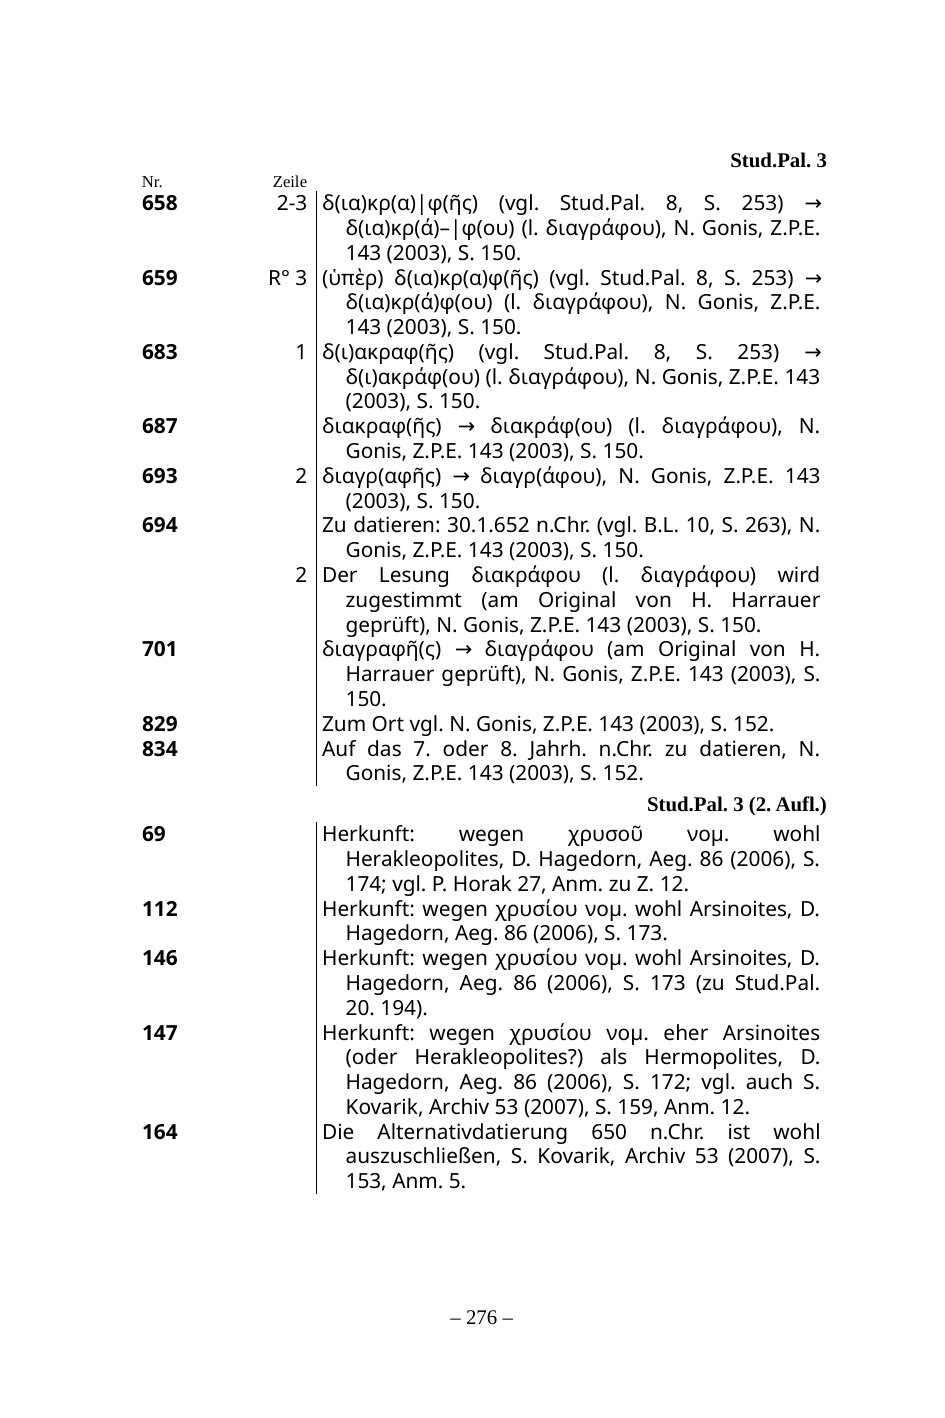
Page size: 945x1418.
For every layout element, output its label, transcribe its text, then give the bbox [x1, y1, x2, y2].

table_cell (ὑπὲρ) δ(ια)κρ(α)φ(ῆς) (vgl. Stud.Pal. 8, S. 253) → δ(ια)κρ(ά)φ(ου) (l. διαγράφου), N. Gonis, Z.P.E. 143 (2003), S. 150. [317, 265, 827, 339]
table_cell [224, 414, 316, 463]
table_cell Herkunft: wegen χρυσίου νομ. wohl Arsinoites, D. Hagedorn, Aeg. 86 (2006), S. 173. [317, 896, 827, 946]
table_cell 687 [136, 414, 224, 463]
table_cell 2 [224, 464, 316, 513]
table_cell 693 [136, 464, 224, 513]
table_cell R° 3 [224, 265, 316, 339]
table_cell 164 [136, 1119, 316, 1194]
table_cell 658 [136, 191, 224, 265]
table_cell 2 [224, 563, 316, 637]
table_cell 146 [136, 946, 316, 1020]
table_cell 694 [136, 513, 316, 563]
table_cell 1 [224, 340, 316, 414]
table_header 69 [136, 822, 316, 896]
table_cell 683 [136, 340, 224, 414]
table_cell [136, 563, 224, 637]
table_cell Auf das 7. oder 8. Jahrh. n.Chr. zu datieren, N. Gonis, Z.P.E. 143 (2003), S. 152. [317, 736, 827, 786]
subtitle Stud.Pal. 3 (2. Aufl.) [136, 792, 827, 816]
table_cell διαγραφῆ(ς) → διαγράφου (am Original von H. Harrauer geprüft), N. Gonis, Z.P.E. 143 (2003), S. 150. [317, 637, 827, 711]
table_cell διακραφ(ῆς) → διακράφ(ου) (l. διαγράφου), N. Gonis, Z.P.E. 143 (2003), S. 150. [317, 414, 827, 463]
table_cell Zum Ort vgl. N. Gonis, Z.P.E. 143 (2003), S. 152. [317, 711, 827, 736]
table_cell Herkunft: wegen χρυσίου νομ. wohl Arsinoites, D. Hagedorn, Aeg. 86 (2006), S. 173 (zu Stud.Pal. 20. 194). [317, 946, 827, 1020]
table_cell 659 [136, 265, 224, 339]
table_cell 2-3 [224, 191, 316, 265]
table_cell 147 [136, 1020, 316, 1119]
table_cell 829 [136, 711, 316, 736]
table_cell Zu datieren: 30.1.652 n.Chr. (vgl. B.L. 10, S. 263), N. Gonis, Z.P.E. 143 (2003), S. 150. [317, 513, 827, 563]
table_cell δ(ι)ακραφ(ῆς) (vgl. Stud.Pal. 8, S. 253) → δ(ι)ακράφ(ου) (l. διαγράφου), N. Gonis, Z.P.E. 143 (2003), S. 150. [317, 340, 827, 414]
table_cell δ(ια)κρ(α)|φ(ῆς) (vgl. Stud.Pal. 8, S. 253) → δ(ια)κρ(ά)–|φ(ου) (l. διαγράφου), N. Gonis, Z.P.E. 143 (2003), S. 150. [317, 191, 827, 265]
table_cell διαγρ(αφῆς) → διαγρ(άφου), N. Gonis, Z.P.E. 143 (2003), S. 150. [317, 464, 827, 513]
table_cell 701 [136, 637, 224, 711]
table_cell [224, 637, 316, 711]
table_cell Herkunft: wegen χρυσίου νομ. eher Arsinoites (oder Herakleopolites?) als Hermopolites, D. Hagedorn, Aeg. 86 (2006), S. 172; vgl. auch S. Kovarik, Archiv 53 (2007), S. 159, Anm. 12. [317, 1020, 827, 1119]
table_cell Der Lesung διακράφου (l. διαγράφου) wird zugestimmt (am Original von H. Harrauer geprüft), N. Gonis, Z.P.E. 143 (2003), S. 150. [317, 563, 827, 637]
table_cell 112 [136, 896, 316, 946]
table_cell Die Alternativdatierung 650 n.Chr. ist wohl auszuschließen, S. Kovarik, Archiv 53 (2007), S. 153, Anm. 5. [317, 1119, 827, 1194]
table_cell 834 [136, 736, 316, 786]
table_header Herkunft: wegen χρυσοῦ νομ. wohl Herakleopolites, D. Hagedorn, Aeg. 86 (2006), S. 174; vgl. P. Horak 27, Anm. zu Z. 12. [317, 822, 827, 896]
